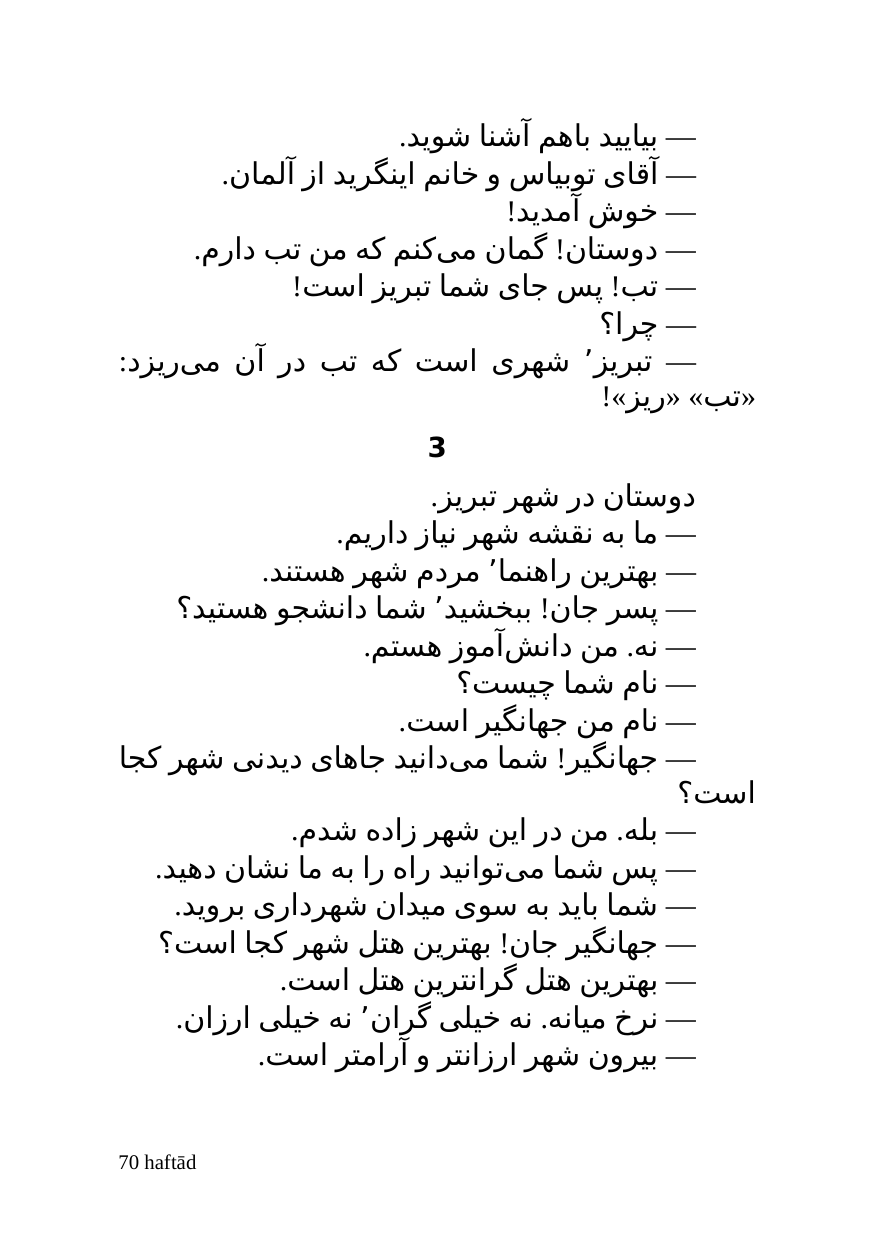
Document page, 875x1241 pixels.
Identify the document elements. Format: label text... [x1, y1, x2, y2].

text — نه. من دانش‌آموز هستم. [118, 628, 756, 663]
text — تب! پس جای شما تبریز است! [118, 268, 756, 303]
text — دوستان! گمان می‌کنم که من تب دارم. [118, 231, 756, 266]
text — بله. من در این شهر زاده شدم. [118, 813, 756, 847]
text 70 haftād [118, 1150, 756, 1174]
text — بیایید باهم آشنا شوید. [118, 118, 756, 153]
text — بیرون شهر ارزانتر و آرامتر است. [118, 1038, 756, 1072]
text — پس شما می‌توانید راه را به ما نشان دهید. [118, 850, 756, 885]
text — بهترین هتل گرانترین هتل است. [118, 963, 756, 997]
text — نرخ میانه. نه خیلی گران٬ نه خیلی ارزان. [118, 1000, 756, 1035]
text — خوش آمدید! [118, 193, 756, 228]
text — جهانگیر جان! بهترین هتل شهر کجا است؟ [118, 925, 756, 960]
text دوستان در شهر تبریز. [118, 478, 756, 513]
text — آقای توبیاس و خانم اینگرید از آلمان. [118, 156, 756, 191]
text — پسر جان! ببخشید٬ شما دانشجو هستید؟ [118, 591, 756, 625]
text — بهترین راهنما٬ مردم شهر هستند. [118, 553, 756, 588]
text — نام من جهانگیر است. [118, 703, 756, 738]
text — چرا؟ [118, 306, 756, 341]
text — تبریز٬ شهری است که تب در آن می‌ریزد: «تب» «ریز»! [118, 343, 756, 412]
text — شما باید به سوی میدان شهرداری بروید. [118, 888, 756, 922]
text — جهانگیر! شما می‌دانید جاهای دیدنی شهر کجا است؟ [118, 741, 756, 810]
text — ما به نقشه شهر نیاز داریم. [118, 516, 756, 550]
text — نام شما چیست؟ [118, 666, 756, 700]
